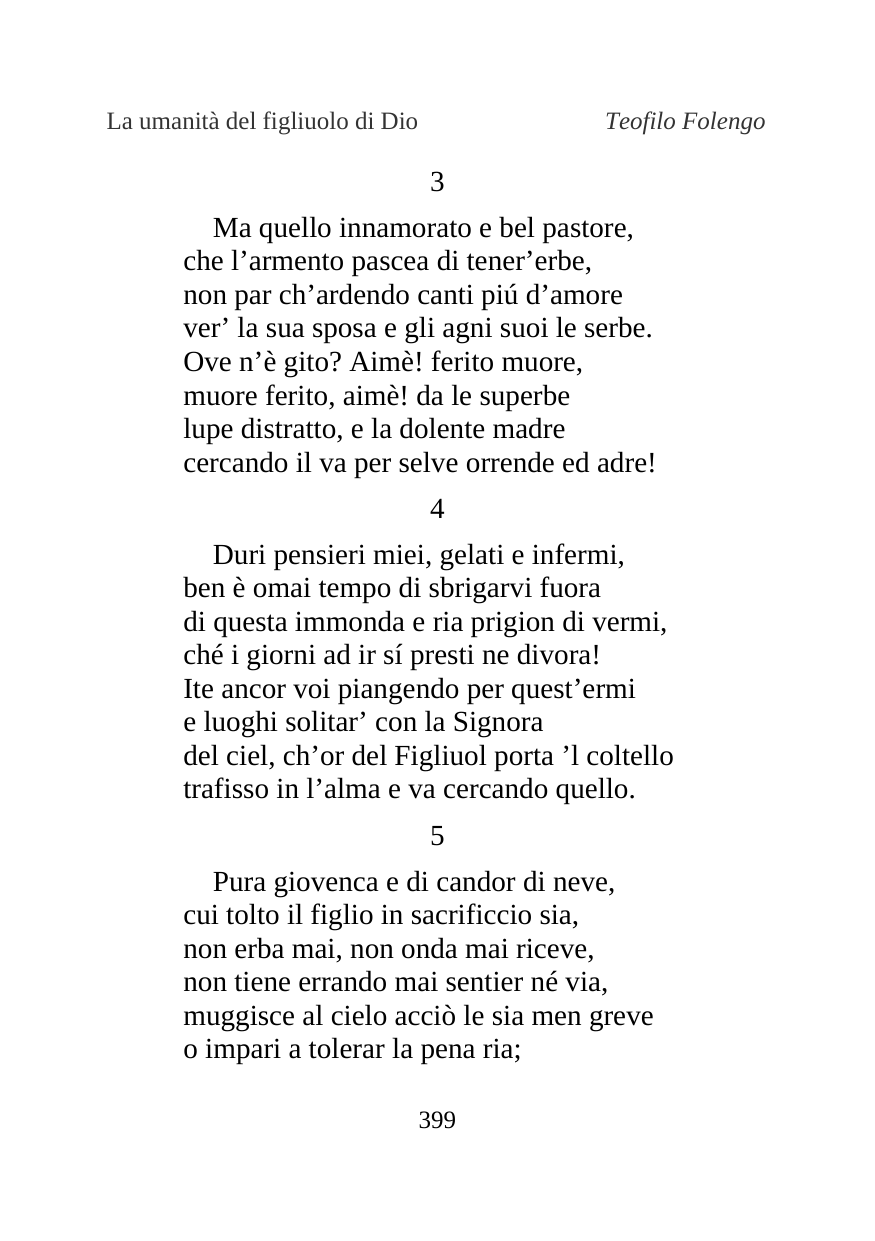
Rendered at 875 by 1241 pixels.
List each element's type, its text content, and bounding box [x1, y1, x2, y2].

text Duri pensieri miei, gelati e infermi, ben è omai tempo di sbrigarvi fuora di questa immonda e ria prigion di vermi, ché i giorni ad ir sí presti ne divora! Ite ancor voi piangendo per quest’ermi e luoghi solitar’ con la Signora del ciel, ch’or del Figliuol porta ’l coltello trafisso in l’alma e va cercando quello. [183, 537, 768, 805]
text Ma quello innamorato e bel pastore, che l’armento pascea di tener’erbe, non par ch’ardendo canti piú d’amore ver’ la sua sposa e gli agni suoi le serbe. Ove n’è gito? Aimè! ferito muore, muore ferito, aimè! da le superbe lupe distratto, e la dolente madre cercando il va per selve orrende ed adre! [183, 210, 768, 478]
text Pura giovenca e di candor di neve, cui tolto il figlio in sacrificcio sia, non erba mai, non onda mai riceve, non tiene errando mai sentier né via, muggisce al cielo acciò le sia men greve o impari a tolerar la pena ria; [183, 864, 768, 1065]
text 3 [106, 164, 768, 197]
text 5 [106, 818, 768, 851]
text 4 [106, 491, 768, 524]
